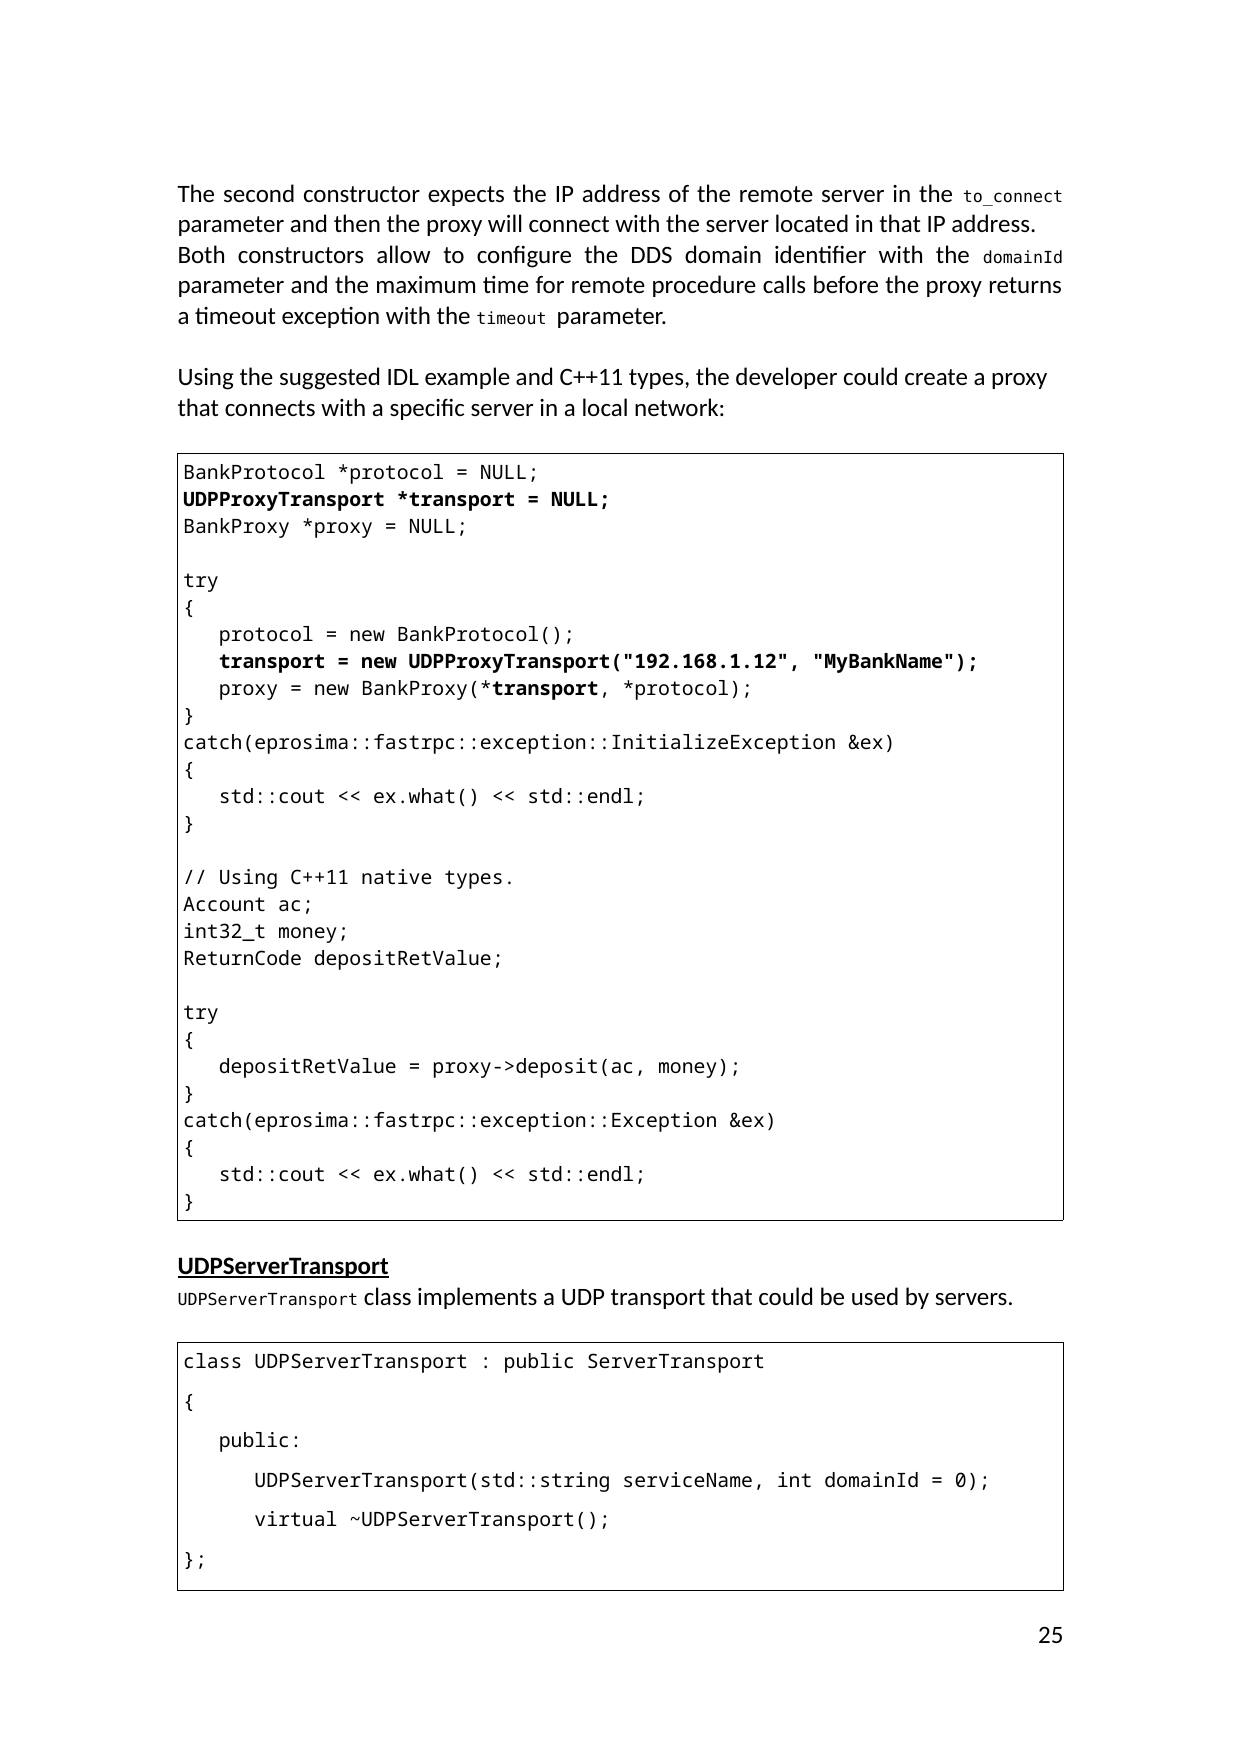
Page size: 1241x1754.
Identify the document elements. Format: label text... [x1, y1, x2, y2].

table_header BankProtocol *protocol = NULL; UDPProxyTransport *transport = NULL; BankProxy *proxy = NULL; try { protocol = new BankProtocol(); transport = new UDPProxyTransport("192.168.1.12", "MyBankName"); proxy = new BankProxy(*transport, *protocol); } catch(eprosima::fastrpc::exception::InitializeException &ex) { std::cout << ex.what() << std::endl; } // Using C++11 native types. Account ac; int32_t money; ReturnCode depositRetValue; try { depositRetValue = proxy->deposit(ac, money); } catch(eprosima::fastrpc::exception::Exception &ex) { std::cout << ex.what() << std::endl; } [178, 454, 1063, 1220]
text Using the suggested IDL example and C++11 types, the developer could create a proxy that connects with a specific server in a local network: [177, 361, 1063, 422]
text The second constructor expects the IP address of the remote server in the to_connect parameter and then the proxy will connect with the server located in that IP address. [177, 178, 1063, 239]
text Both constructors allow to configure the DDS domain identifier with the domainId parameter and the maximum time for remote procedure calls before the proxy returns a timeout exception with the timeout parameter. [177, 239, 1063, 331]
text UDPServerTransport [177, 1250, 1063, 1281]
table_header class UDPServerTransport : public ServerTransport { public: UDPServerTransport(std::string serviceName, int domainId = 0); virtual ~UDPServerTransport(); }; [178, 1343, 1063, 1590]
text UDPServerTransport class implements a UDP transport that could be used by servers. [177, 1281, 1063, 1311]
